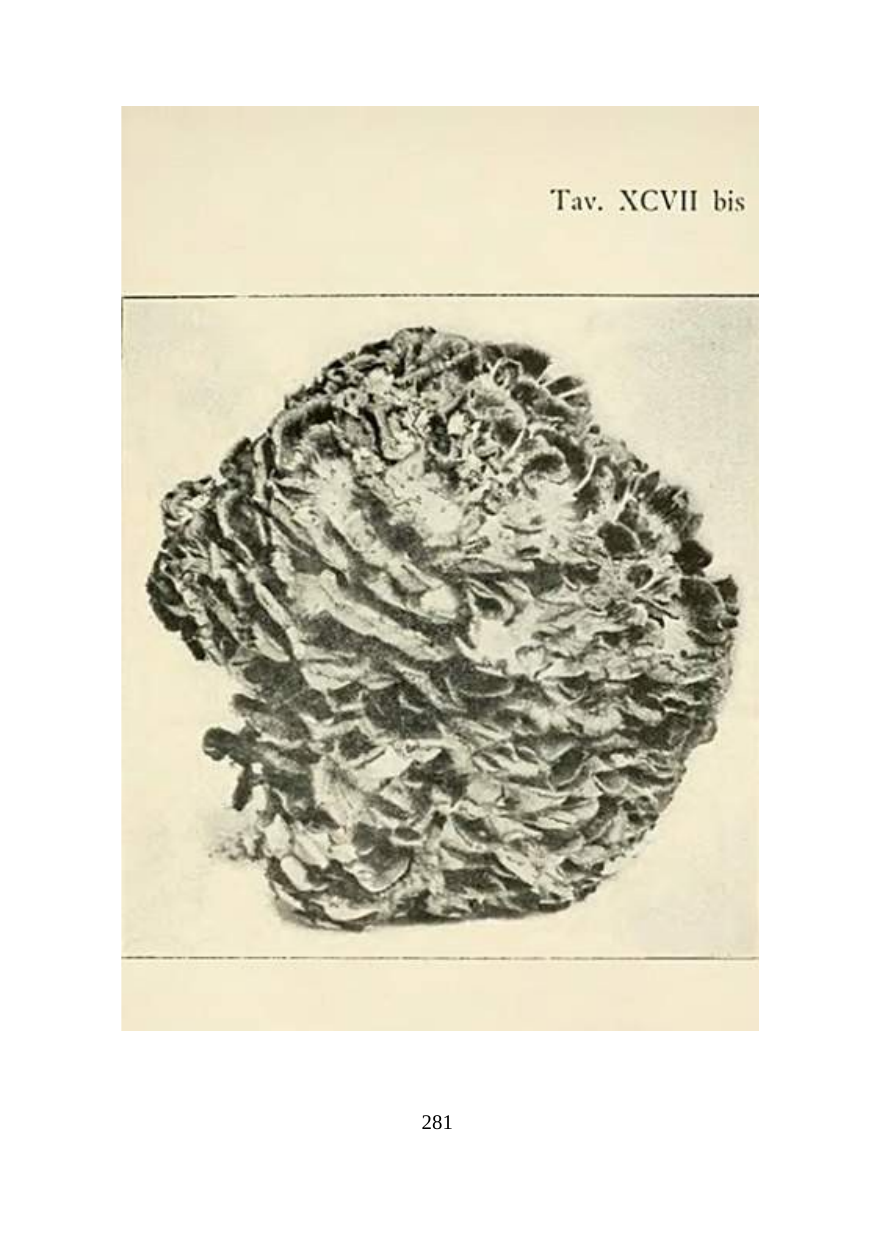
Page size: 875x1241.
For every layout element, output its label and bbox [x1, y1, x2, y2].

picture [121, 106, 759, 1031]
